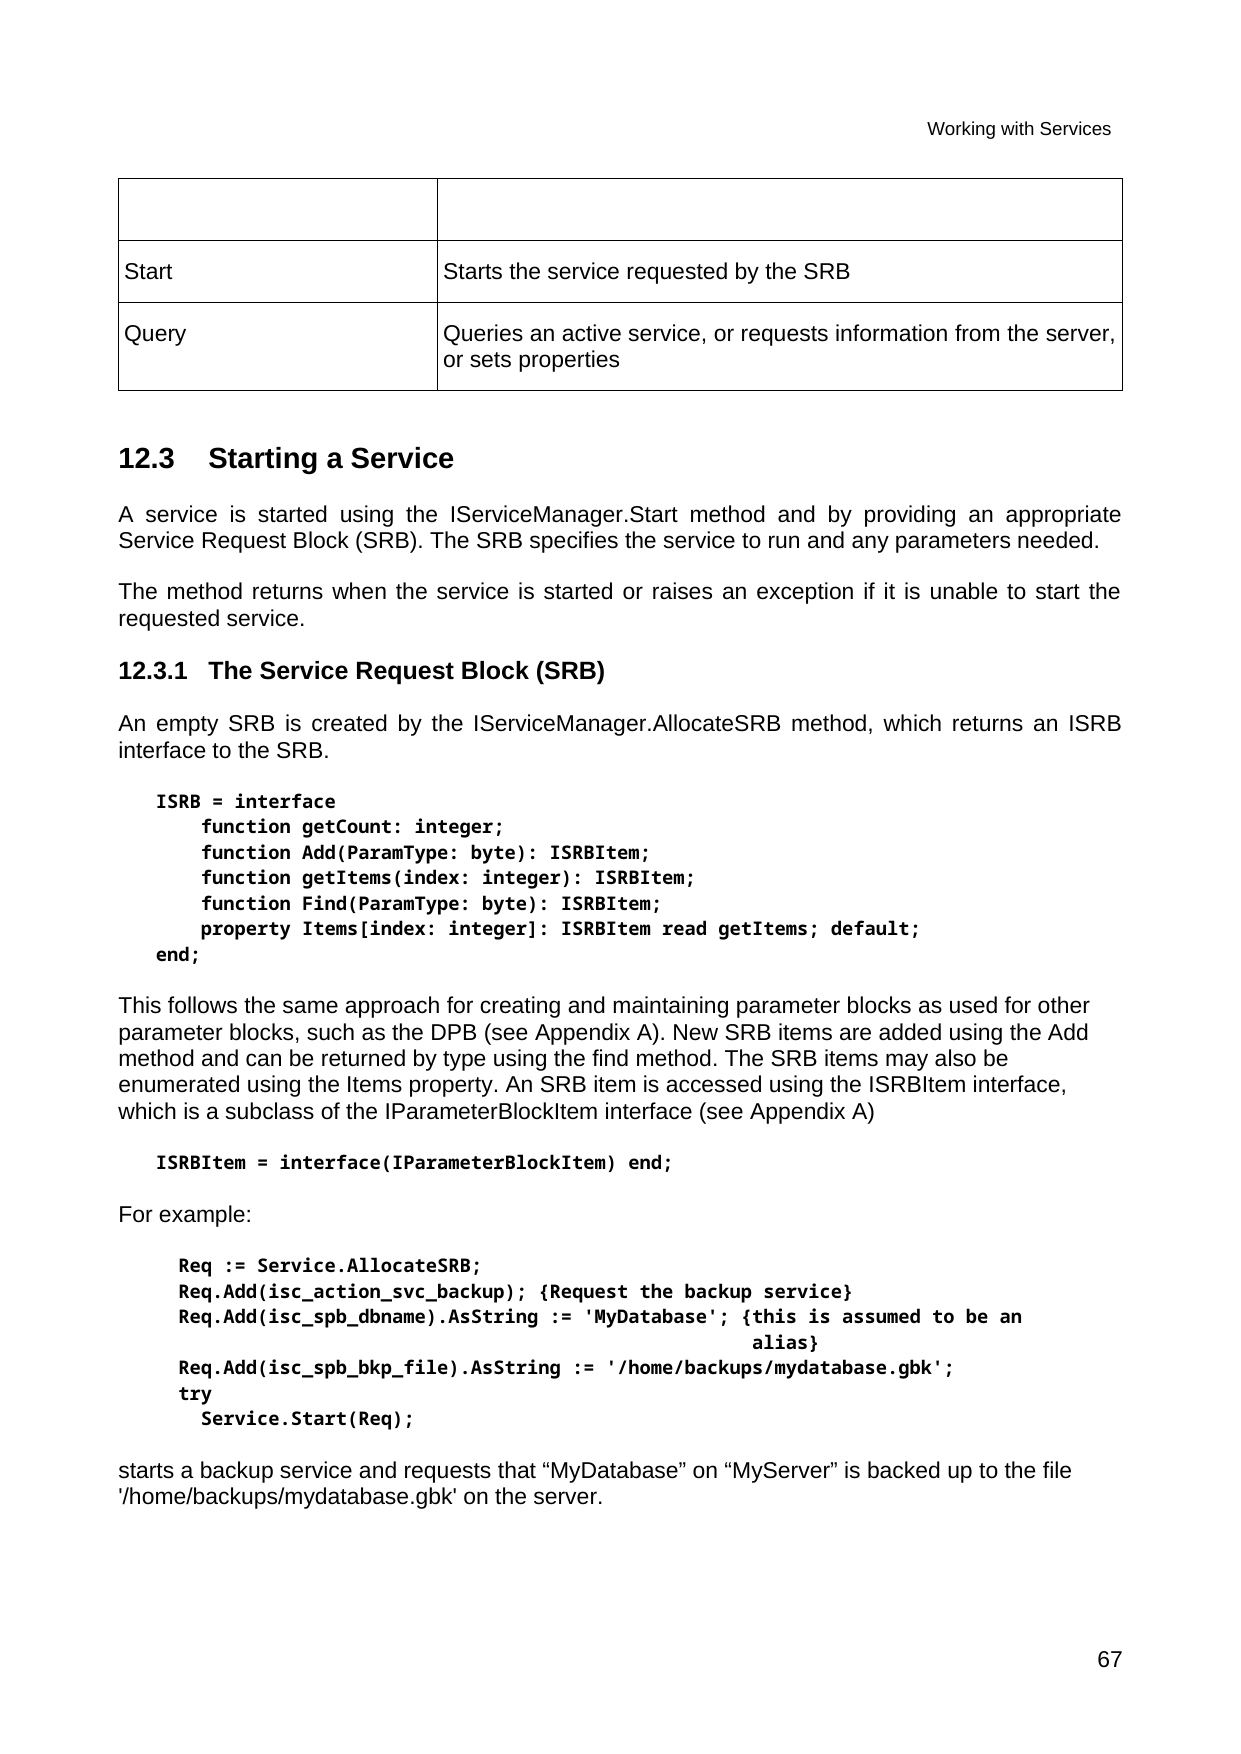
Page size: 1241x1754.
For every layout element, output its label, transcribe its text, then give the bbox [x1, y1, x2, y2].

table_cell Query [119, 303, 437, 390]
text end; [156, 941, 1122, 967]
text The method returns when the service is started or raises an exception if it is unable to start the requested service. [118, 578, 1122, 631]
text ISRBItem = interface(IParameterBlockItem) end; [156, 1149, 1122, 1175]
table_cell Queries an active service, or requests information from the server, or sets properties [438, 303, 1122, 390]
subtitle The Service Request Block (SRB) [118, 656, 1122, 685]
table_cell Start [119, 241, 437, 302]
text function getCount: integer; [156, 813, 1122, 839]
table_cell Starts the service requested by the SRB [438, 241, 1122, 302]
text alias} [156, 1329, 1122, 1354]
text function getItems(index: integer): ISRBItem; [156, 864, 1122, 890]
table_cell [119, 179, 437, 240]
text Req.Add(isc_spb_bkp_file).AsString := '/home/backups/mydatabase.gbk'; [156, 1354, 1122, 1380]
subtitle Starting a Service [118, 442, 1122, 475]
text Service.Start(Req); [156, 1406, 1122, 1431]
text This follows the same approach for creating and maintaining parameter blocks as used for other parameter blocks, such as the DPB (see Appendix A.). New SRB items are added using the Add method and can be returned by type using the find method. The SRB items may also be enumerated using the Items property. An SRB item is accessed using the ISRBItem interface, which is a subclass of the IParameterBlockItem interface (see Appendix A.) [118, 992, 1122, 1124]
text function Find(ParamType: byte): ISRBItem; [156, 890, 1122, 916]
text property Items[index: integer]: ISRBItem read getItems; default; [156, 916, 1122, 941]
text ISRB = interface [156, 788, 1122, 813]
text function Add(ParamType: byte): ISRBItem; [156, 839, 1122, 864]
text An empty SRB is created by the IServiceManager.AllocateSRB method, which returns an ISRB interface to the SRB. [118, 710, 1122, 763]
text For example: [118, 1201, 1122, 1227]
text Req.Add(isc_spb_dbname).AsString := 'MyDatabase'; {this is assumed to be an [156, 1303, 1122, 1329]
text try [156, 1380, 1122, 1406]
text Req := Service.AllocateSRB; [156, 1252, 1122, 1278]
text Req.Add(isc_action_svc_backup); {Request the backup service} [156, 1278, 1122, 1303]
table_cell [438, 179, 1122, 240]
text A service is started using the IServiceManager.Start method and by providing an appropriate Service Request Block (SRB). The SRB specifies the service to run and any parameters needed. [118, 501, 1122, 553]
text starts a backup service and requests that “MyDatabase” on “MyServer” is backed up to the file '/home/backups/mydatabase.gbk' on the server. [118, 1457, 1122, 1509]
